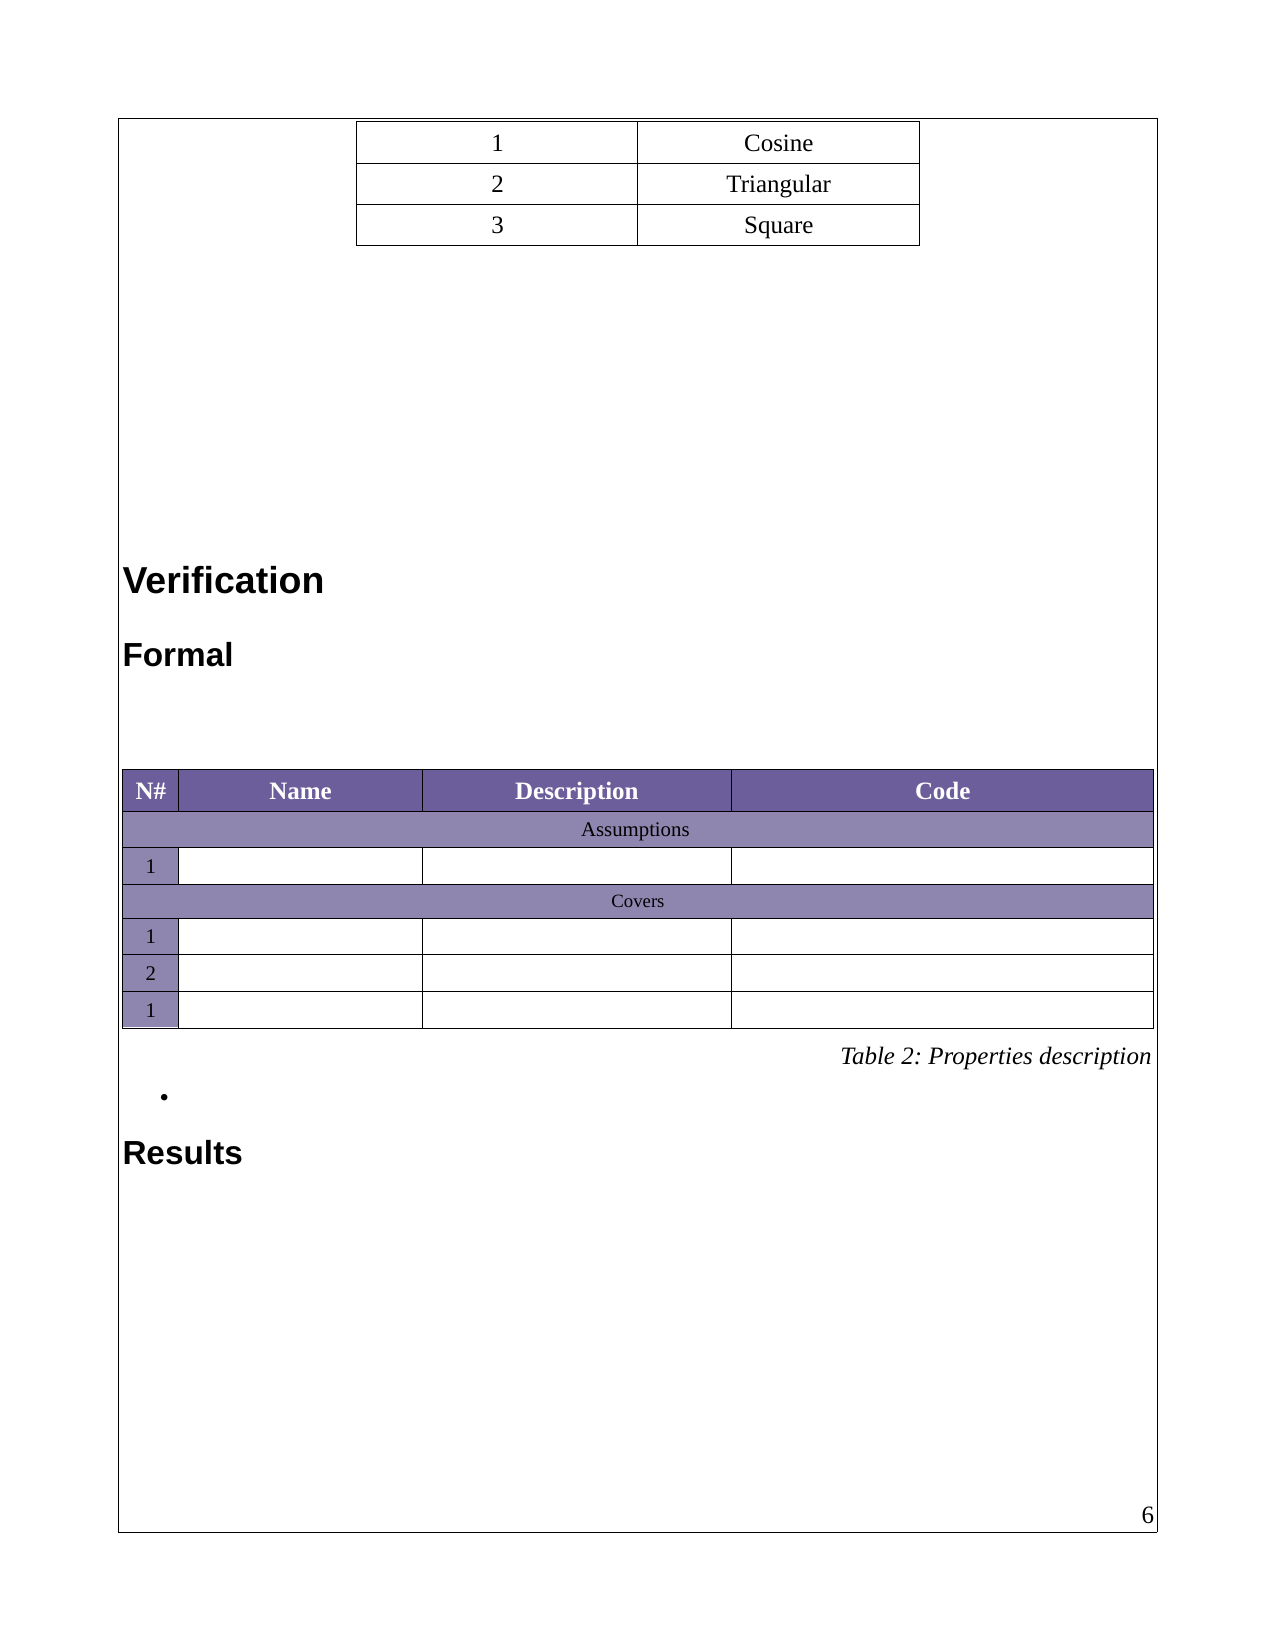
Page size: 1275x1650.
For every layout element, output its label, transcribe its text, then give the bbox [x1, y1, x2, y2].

table_header Name [179, 770, 422, 811]
table_cell Covers [123, 885, 1153, 918]
table_cell [179, 992, 422, 1027]
table_cell [423, 919, 731, 954]
table_header Description [423, 770, 731, 811]
table_cell Triangular [638, 164, 919, 204]
table_cell [179, 848, 422, 884]
table_cell 2 [357, 164, 637, 204]
table_cell 3 [357, 205, 637, 245]
table_cell [423, 848, 731, 884]
table_cell Cosine [638, 122, 919, 162]
table_header N# [123, 770, 178, 811]
table_cell Assumptions [123, 812, 1153, 847]
table_cell [732, 919, 1153, 954]
subtitle Verification [122, 558, 1154, 602]
subtitle Formal [122, 635, 1154, 673]
text Table 2: Properties description [122, 1041, 1154, 1070]
table_header Code [732, 770, 1153, 811]
table_cell [732, 955, 1153, 991]
table_cell [179, 919, 422, 954]
subtitle Results [122, 1133, 1154, 1171]
table_cell [732, 992, 1153, 1027]
table_cell 1 [123, 919, 178, 954]
table_cell 1 [357, 122, 637, 162]
table_cell [423, 955, 731, 991]
table_cell 1 [123, 848, 178, 884]
table_cell [423, 992, 731, 1027]
table_cell 2 [123, 955, 178, 991]
table_cell [179, 955, 422, 991]
table_cell Square [638, 205, 919, 245]
table_cell 1 [123, 992, 178, 1027]
table_cell [732, 848, 1153, 884]
